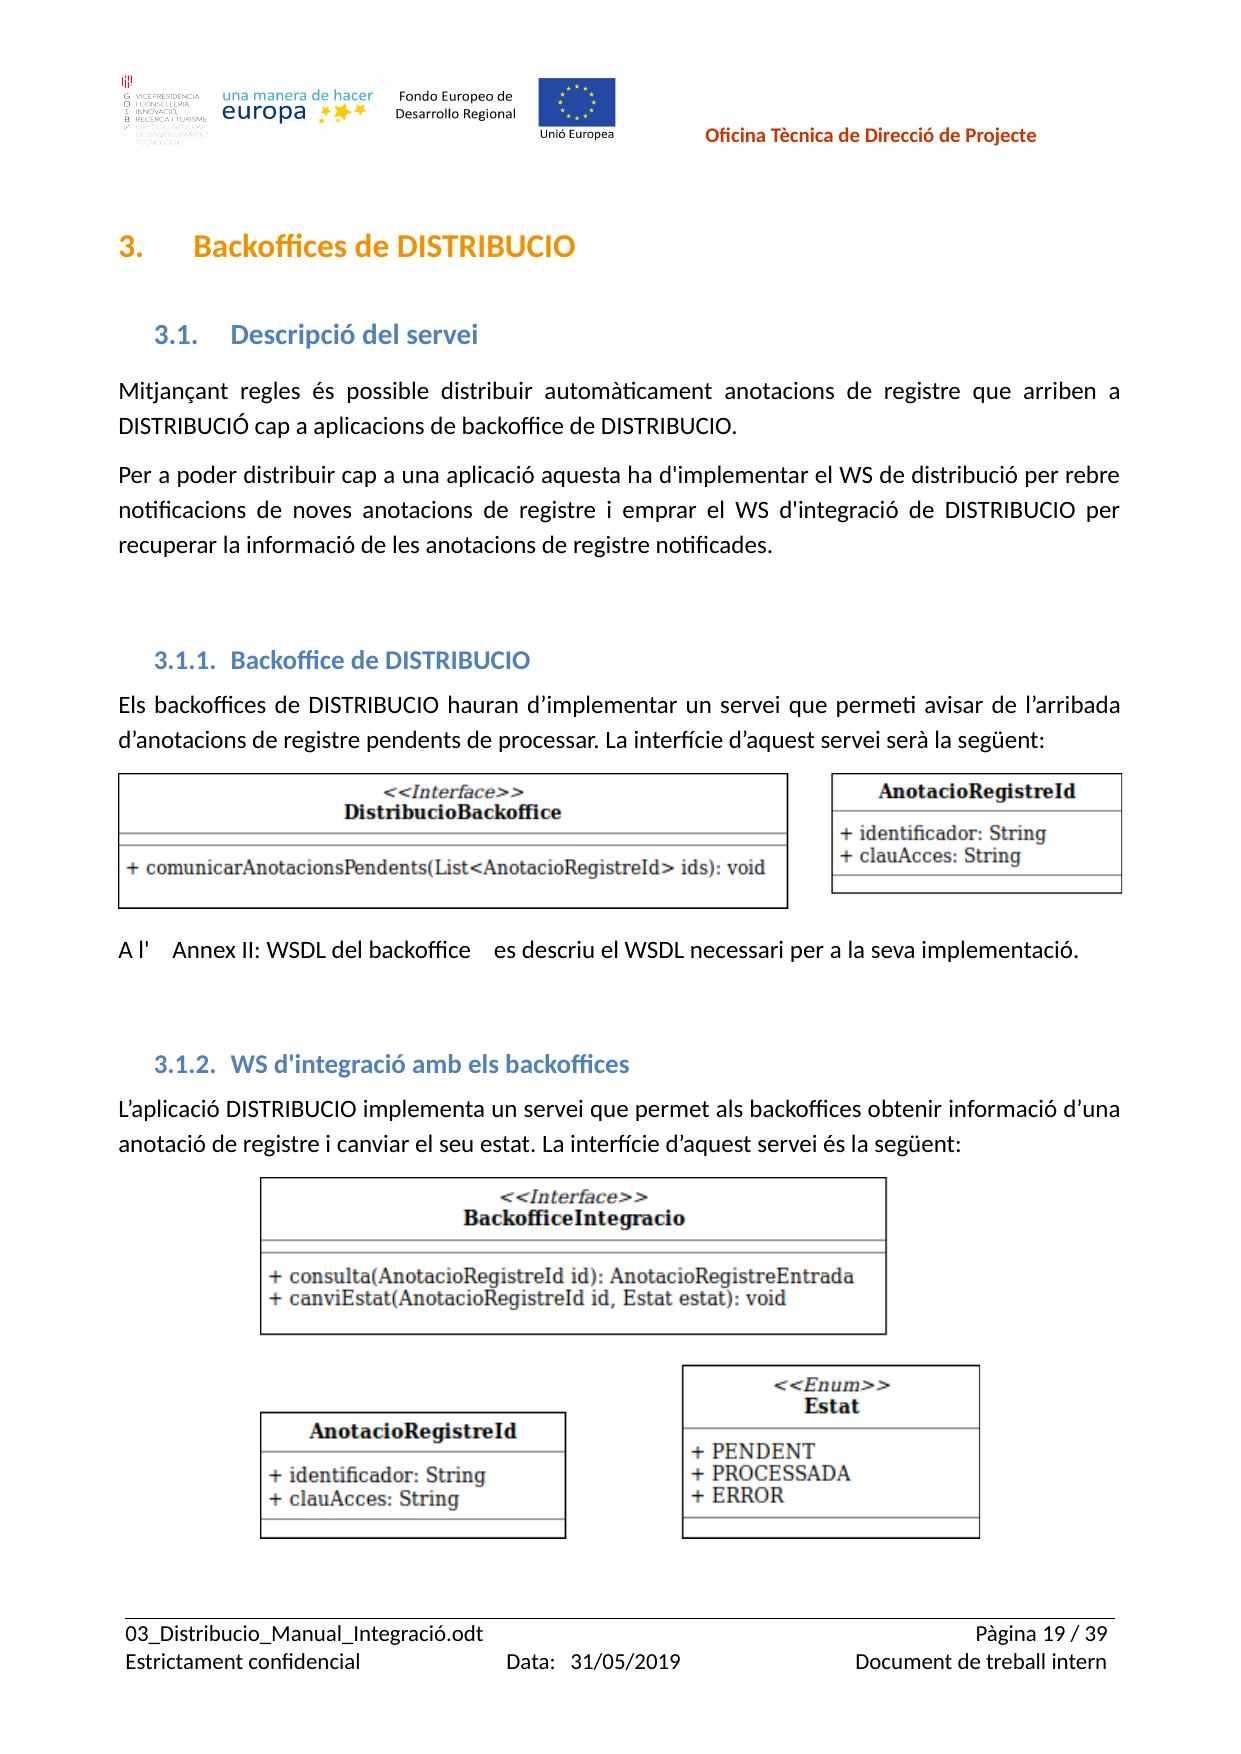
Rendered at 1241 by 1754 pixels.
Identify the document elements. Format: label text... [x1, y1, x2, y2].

subtitle WS d'integració amb els backoffices [153, 1048, 1122, 1081]
text Mitjançant regles és possible distribuir automàticament anotacions de registre que arriben a DISTRIBUCIÓ cap a aplicacions de backoffice de DISTRIBUCIO. [118, 375, 1122, 441]
subtitle Descripció del servei [153, 316, 1122, 351]
picture [118, 73, 213, 147]
text L’aplicació DISTRIBUCIO implementa un servei que permet als backoffices obtenir informació d’una anotació de registre i canviar el seu estat. La interfície d’aquest servei és la següent: [118, 1093, 1122, 1159]
picture [118, 773, 1123, 909]
subtitle Backoffices de DISTRIBUCIO [118, 225, 1122, 266]
picture [219, 73, 621, 147]
text Per a poder distribuir cap a una aplicació aquesta ha d'implementar el WS de distribució per rebre notificacions de noves anotacions de registre i emprar el WS d'integració de DISTRIBUCIO per recuperar la informació de les anotacions de registre notificades. [118, 460, 1122, 560]
picture [260, 1177, 981, 1539]
text Els backoffices de DISTRIBUCIO hauran d’implementar un servei que permeti avisar de l’arribada d’anotacions de registre pendents de processar. La interfície d’aquest servei serà la següent: [118, 689, 1122, 754]
text A l' Annex II: WSDL del backoffice es descriu el WSDL necessari per a la seva implementació. [118, 934, 1122, 964]
subtitle Backoffice de DISTRIBUCIO [153, 643, 1122, 676]
